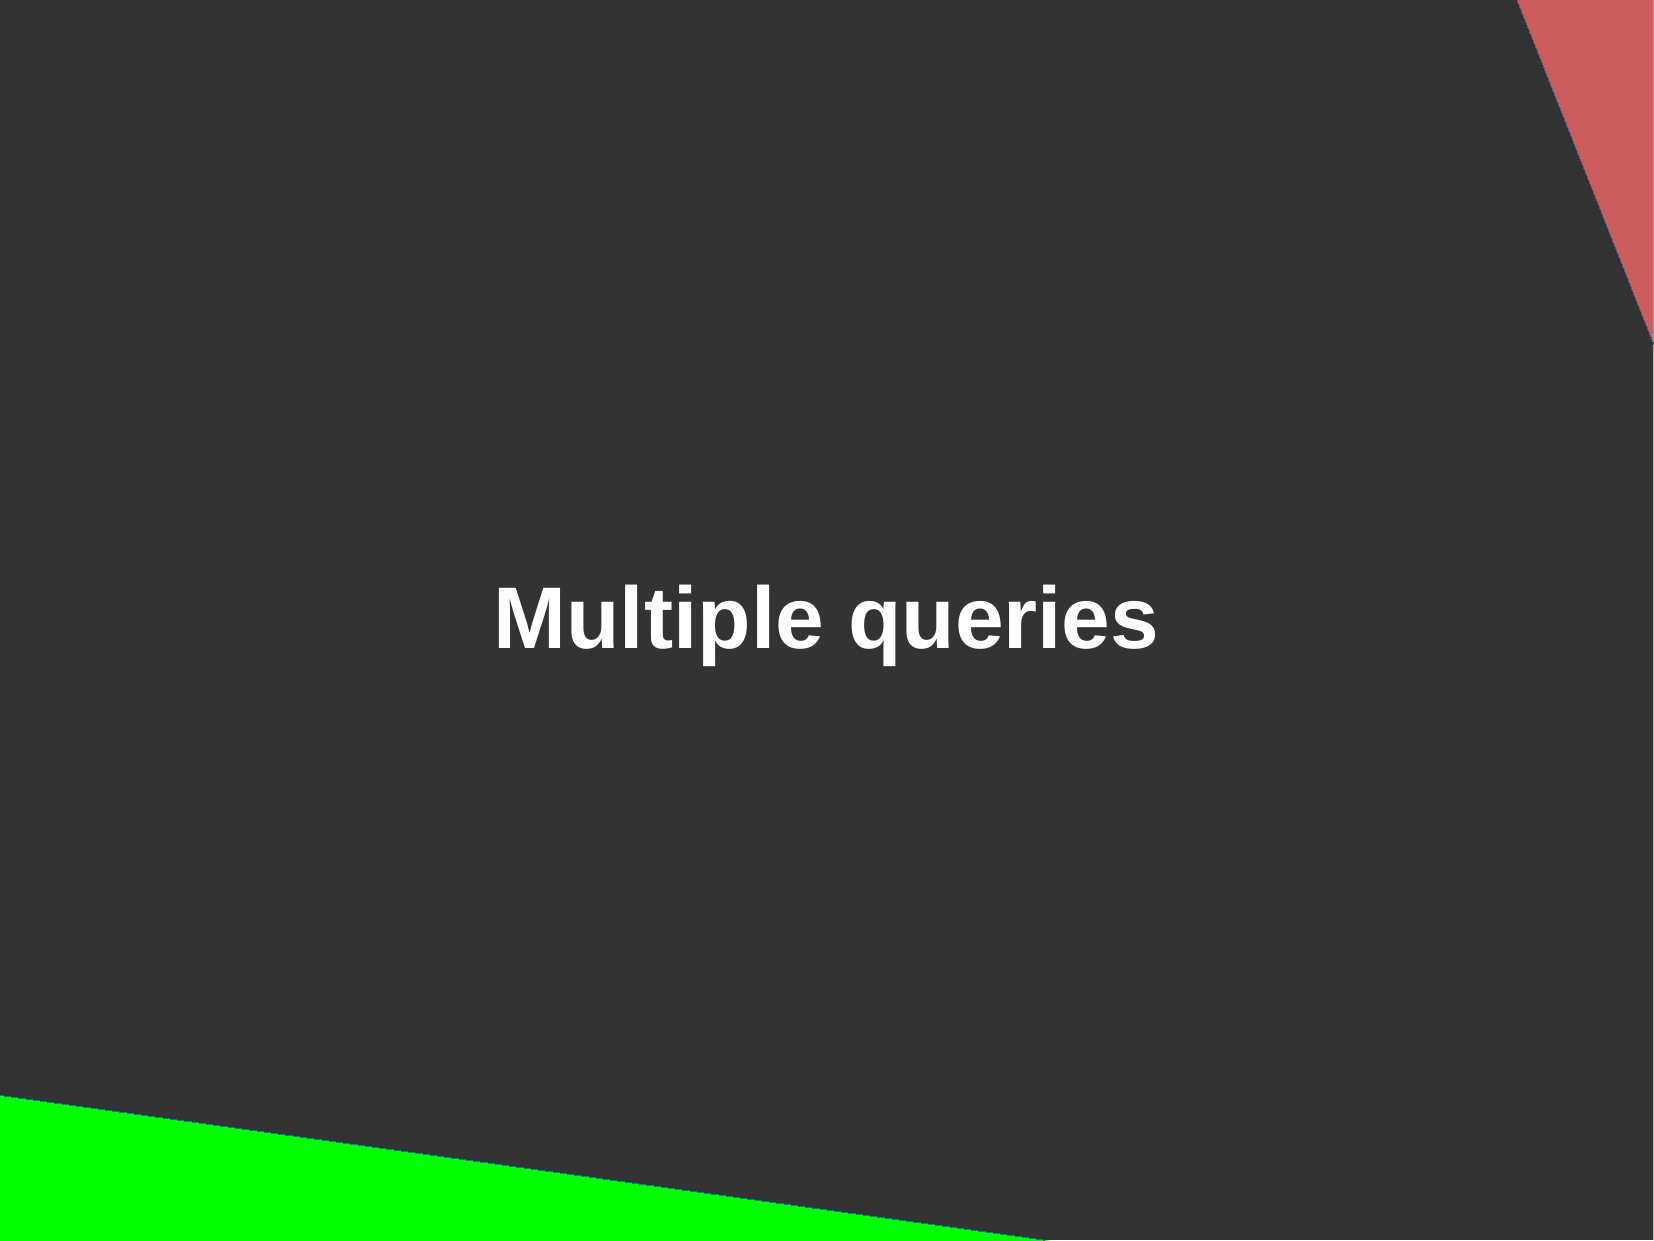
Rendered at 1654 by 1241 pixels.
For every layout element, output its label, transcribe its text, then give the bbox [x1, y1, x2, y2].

text_box [0, 1095, 1052, 1241]
text_box [1517, 0, 1654, 345]
title Multiple queries [31, 568, 1622, 672]
